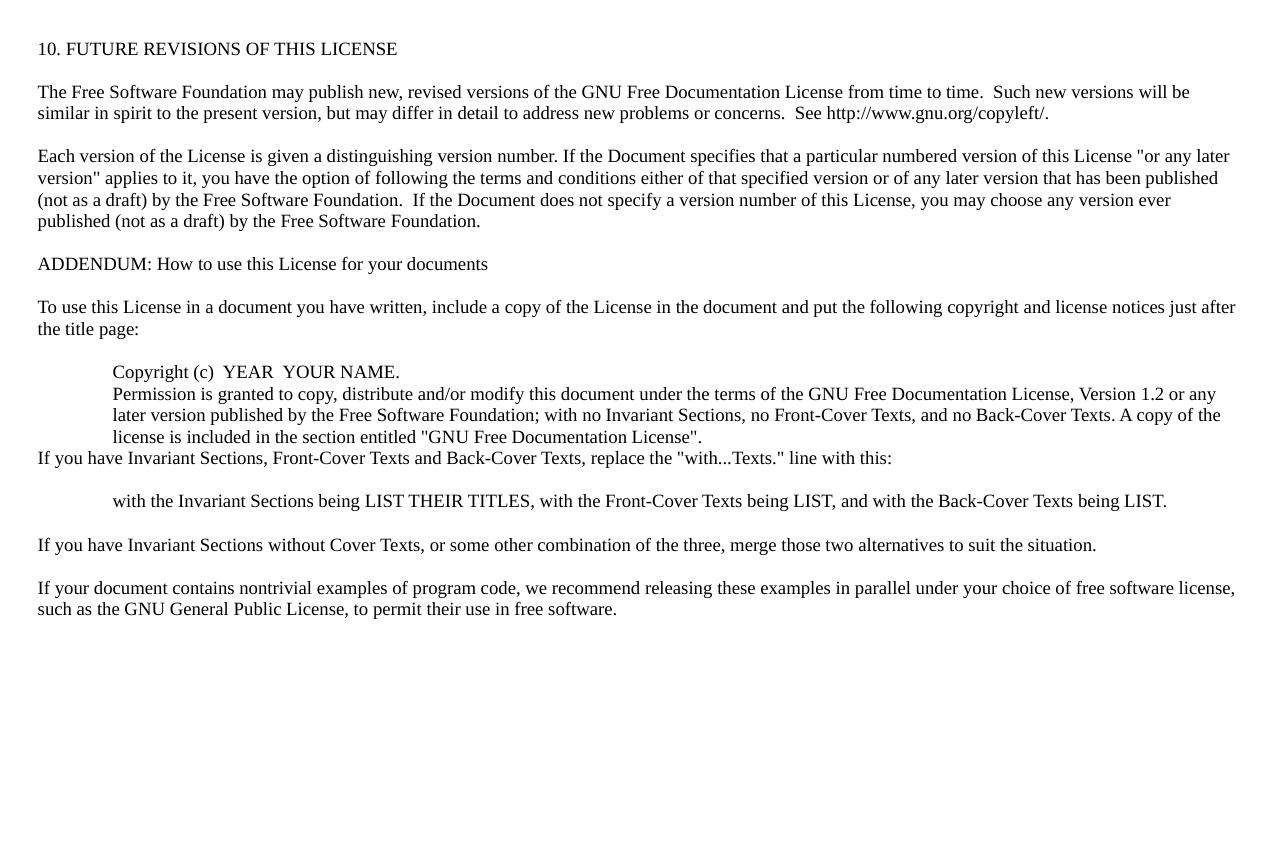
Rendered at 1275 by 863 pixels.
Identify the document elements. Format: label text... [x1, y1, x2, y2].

text ADDENDUM: How to use this License for your documents [37, 253, 1237, 275]
text To use this License in a document you have written, include a copy of the License in the document and put the following copyright and license notices just after the title page: [37, 296, 1237, 339]
text with the Invariant Sections being LIST THEIR TITLES, with the Front-Cover Texts being LIST, and with the Back-Cover Texts being LIST. [112, 490, 1237, 512]
text 10. FUTURE REVISIONS OF THIS LICENSE [37, 37, 1237, 59]
text If you have Invariant Sections, Front-Cover Texts and Back-Cover Texts, replace the "with...Texts." line with this: [37, 447, 1237, 469]
text If you have Invariant Sections without Cover Texts, or some other combination of the three, merge those two alternatives to suit the situation. [37, 533, 1237, 555]
text The Free Software Foundation may publish new, revised versions of the GNU Free Documentation License from time to time. Such new versions will be similar in spirit to the present version, but may differ in detail to address new problems or concerns. See http://www.gnu.org/copyleft/. [37, 81, 1237, 124]
text Each version of the License is given a distinguishing version number. If the Document specifies that a particular numbered version of this License "or any later version" applies to it, you have the option of following the terms and conditions either of that specified version or of any later version that has been published (not as a draft) by the Free Software Foundation. If the Document does not specify a version number of this License, you may choose any version ever published (not as a draft) by the Free Software Foundation. [37, 145, 1237, 232]
text If your document contains nontrivial examples of program code, we recommend releasing these examples in parallel under your choice of free software license, such as the GNU General Public License, to permit their use in free software. [37, 577, 1237, 620]
text Copyright (c) YEAR YOUR NAME. [112, 361, 1237, 382]
text Permission is granted to copy, distribute and/or modify this document under the terms of the GNU Free Documentation License, Version 1.2 or any later version published by the Free Software Foundation; with no Invariant Sections, no Front-Cover Texts, and no Back-Cover Texts. A copy of the license is included in the section entitled "GNU Free Documentation License". [112, 382, 1237, 447]
